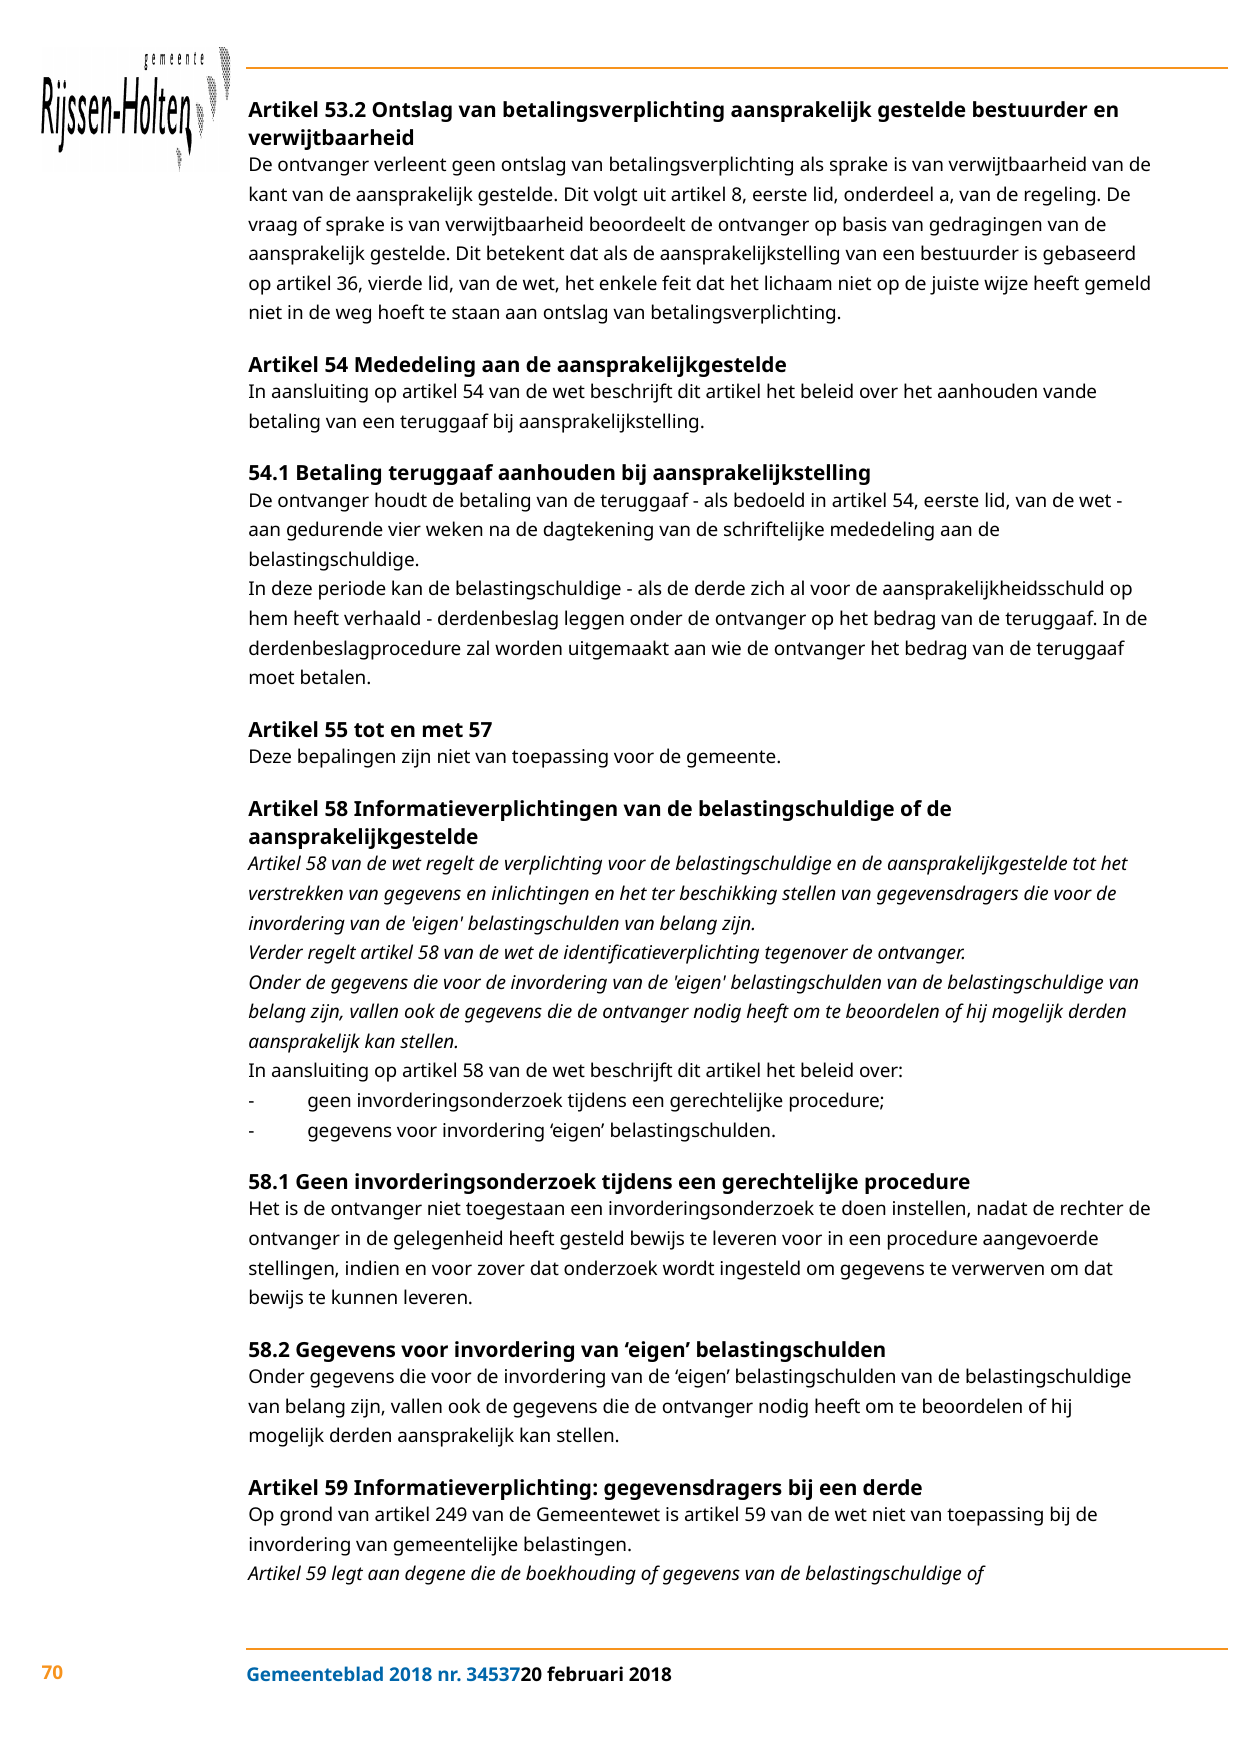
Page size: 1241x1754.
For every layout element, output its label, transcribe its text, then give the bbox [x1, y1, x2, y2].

text Artikel 59 Informatieverplichting: gegevensdragers bij een derde [248, 1473, 1152, 1501]
text 58.2 Gegevens voor invordering van ‘eigen’ belastingschulden [248, 1335, 1152, 1363]
list geen invorderingsonderzoek tijdens een gerechtelijke procedure; [248, 1087, 1152, 1113]
text Verder regelt artikel 58 van de wet de identificatieverplichting tegenover de ontvanger. [248, 939, 1152, 965]
text De ontvanger verleent geen ontslag van betalingsverplichting als sprake is van verwijtbaarheid van de kant van de aansprakelijk gestelde. Dit volgt uit artikel 8, eerste lid, onderdeel a, van de regeling. De vraag of sprake is van verwijtbaarheid beoordeelt de ontvanger op basis van gedragingen van de aansprakelijk gestelde. Dit betekent dat als de aansprakelijkstelling van een bestuurder is gebaseerd op artikel 36, vierde lid, van de wet, het enkele feit dat het lichaam niet op de juiste wijze heeft gemeld niet in de weg hoeft te staan aan ontslag van betalingsverplichting. [248, 152, 1152, 325]
text 58.1 Geen invorderingsonderzoek tijdens een gerechtelijke procedure [248, 1167, 1152, 1196]
text Onder gegevens die voor de invordering van de ‘eigen’ belastingschulden van de belastingschuldige van belang zijn, vallen ook de gegevens die de ontvanger nodig heeft om te beoordelen of hij mogelijk derden aansprakelijk kan stellen. [248, 1363, 1152, 1448]
text Onder de gegevens die voor de invordering van de 'eigen' belastingschulden van de belastingschuldige van belang zijn, vallen ook de gegevens die de ontvanger nodig heeft om te beoordelen of hij mogelijk derden aansprakelijk kan stellen. [248, 969, 1152, 1054]
text Artikel 54 Mededeling aan de aansprakelijkgestelde [248, 350, 1152, 378]
text Op grond van artikel 249 van de Gemeentewet is artikel 59 van de wet niet van toepassing bij de invordering van gemeentelijke belastingen. [248, 1501, 1152, 1557]
text Artikel 53.2 Ontslag van betalingsverplichting aansprakelijk gestelde bestuurder en verwijtbaarheid [248, 95, 1152, 152]
text Artikel 58 van de wet regelt de verplichting voor de belastingschuldige en de aansprakelijkgestelde tot het verstrekken van gegevens en inlichtingen en het ter beschikking stellen van gegevensdragers die voor de invordering van de 'eigen' belastingschulden van belang zijn. [248, 851, 1152, 935]
text In aansluiting op artikel 58 van de wet beschrijft dit artikel het beleid over: [248, 1058, 1152, 1083]
text Artikel 58 Informatieverplichtingen van de belastingschuldige of de aansprakelijkgestelde [248, 794, 1152, 851]
text Deze bepalingen zijn niet van toepassing voor de gemeente. [248, 743, 1152, 769]
text In aansluiting op artikel 54 van de wet beschrijft dit artikel het beleid over het aanhouden vande betaling van een teruggaaf bij aansprakelijkstelling. [248, 378, 1152, 434]
text Het is de ontvanger niet toegestaan een invorderingsonderzoek te doen instellen, nadat de rechter de ontvanger in de gelegenheid heeft gesteld bewijs te leveren voor in een procedure aangevoerde stellingen, indien en voor zover dat onderzoek wordt ingesteld om gegevens te verwerven om dat bewijs te kunnen leveren. [248, 1196, 1152, 1310]
text Artikel 55 tot en met 57 [248, 715, 1152, 743]
picture [41, 47, 231, 172]
text De ontvanger houdt de betaling van de teruggaaf - als bedoeld in artikel 54, eerste lid, van de wet - aan gedurende vier weken na de dagtekening van de schriftelijke mededeling aan de belastingschuldige. [248, 487, 1152, 572]
list gegevens voor invordering ‘eigen’ belastingschulden. [248, 1117, 1152, 1142]
text In deze periode kan de belastingschuldige - als de derde zich al voor de aansprakelijkheidsschuld op hem heeft verhaald - derdenbeslag leggen onder de ontvanger op het bedrag van de teruggaaf. In de derdenbeslagprocedure zal worden uitgemaakt aan wie de ontvanger het bedrag van de teruggaaf moet betalen. [248, 576, 1152, 690]
text Artikel 59 legt aan degene die de boekhouding of gegevens van de belastingschuldige of [248, 1560, 1152, 1586]
text 54.1 Betaling teruggaaf aanhouden bij aansprakelijkstelling [248, 458, 1152, 487]
